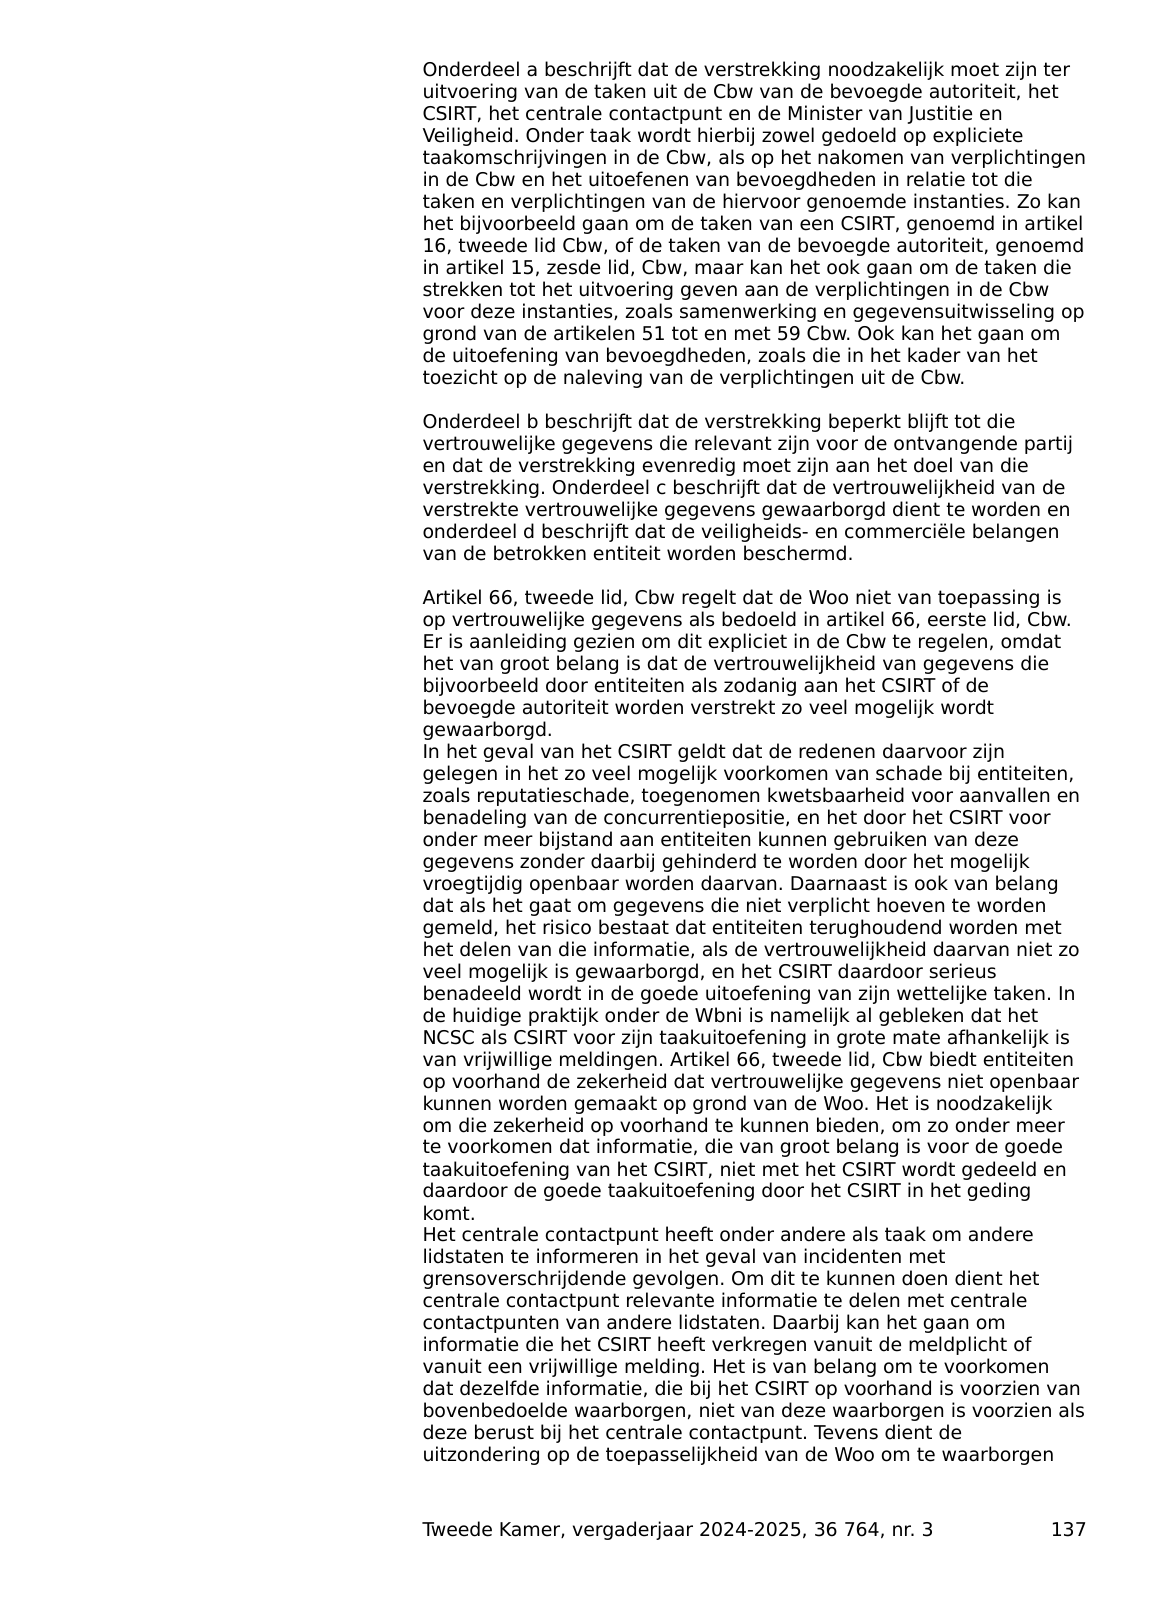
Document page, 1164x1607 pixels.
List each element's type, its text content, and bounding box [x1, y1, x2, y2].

text Onderdeel a beschrijft dat de verstrekking noodzakelijk moet zijn ter uitvoering van de taken uit de Cbw van de bevoegde autoriteit, het CSIRT, het centrale contactpunt en de Minister van Justitie en Veiligheid. Onder taak wordt hierbij zowel gedoeld op expliciete taakomschrijvingen in de Cbw, als op het nakomen van verplichtingen in de Cbw en het uitoefenen van bevoegdheden in relatie tot die taken en verplichtingen van de hiervoor genoemde instanties. Zo kan het bijvoorbeeld gaan om de taken van een CSIRT, genoemd in artikel 16, tweede lid Cbw, of de taken van de bevoegde autoriteit, genoemd in artikel 15, zesde lid, Cbw, maar kan het ook gaan om de taken die strekken tot het uitvoering geven aan de verplichtingen in de Cbw voor deze instanties, zoals samenwerking en gegevensuitwisseling op grond van de artikelen 51 tot en met 59 Cbw. Ook kan het gaan om de uitoefening van bevoegdheden, zoals die in het kader van het toezicht op de naleving van de verplichtingen uit de Cbw. [422, 59, 1087, 389]
text In het geval van het CSIRT geldt dat de redenen daarvoor zijn gelegen in het zo veel mogelijk voorkomen van schade bij entiteiten, zoals reputatieschade, toegenomen kwetsbaarheid voor aanvallen en benadeling van de concurrentiepositie, en het door het CSIRT voor onder meer bijstand aan entiteiten kunnen gebruiken van deze gegevens zonder daarbij gehinderd te worden door het mogelijk vroegtijdig openbaar worden daarvan. Daarnaast is ook van belang dat als het gaat om gegevens die niet verplicht hoeven te worden gemeld, het risico bestaat dat entiteiten terughoudend worden met het delen van die informatie, als de vertrouwelijkheid daarvan niet zo veel mogelijk is gewaarborgd, en het CSIRT daardoor serieus benadeeld wordt in de goede uitoefening van zijn wettelijke taken. In de huidige praktijk onder de Wbni is namelijk al gebleken dat het NCSC als CSIRT voor zijn taakuitoefening in grote mate afhankelijk is van vrijwillige meldingen. Artikel 66, tweede lid, Cbw biedt entiteiten op voorhand de zekerheid dat vertrouwelijke gegevens niet openbaar kunnen worden gemaakt op grond van de Woo. Het is noodzakelijk om die zekerheid op voorhand te kunnen bieden, om zo onder meer te voorkomen dat informatie, die van groot belang is voor de goede taakuitoefening van het CSIRT, niet met het CSIRT wordt gedeeld en daardoor de goede taakuitoefening door het CSIRT in het geding komt. [422, 741, 1087, 1224]
text Het centrale contactpunt heeft onder andere als taak om andere lidstaten te informeren in het geval van incidenten met grensoverschrijdende gevolgen. Om dit te kunnen doen dient het centrale contactpunt relevante informatie te delen met centrale contactpunten van andere lidstaten. Daarbij kan het gaan om informatie die het CSIRT heeft verkregen vanuit de meldplicht of vanuit een vrijwillige melding. Het is van belang om te voorkomen dat dezelfde informatie, die bij het CSIRT op voorhand is voorzien van bovenbedoelde waarborgen, niet van deze waarborgen is voorzien als deze berust bij het centrale contactpunt. Tevens dient de uitzondering op de toepasselijkheid van de Woo om te waarborgen [422, 1224, 1087, 1466]
text Artikel 66, tweede lid, Cbw regelt dat de Woo niet van toepassing is op vertrouwelijke gegevens als bedoeld in artikel 66, eerste lid, Cbw. Er is aanleiding gezien om dit expliciet in de Cbw te regelen, omdat het van groot belang is dat de vertrouwelijkheid van gegevens die bijvoorbeeld door entiteiten als zodanig aan het CSIRT of de bevoegde autoriteit worden verstrekt zo veel mogelijk wordt gewaarborgd. [422, 587, 1087, 741]
text Onderdeel b beschrijft dat de verstrekking beperkt blijft tot die vertrouwelijke gegevens die relevant zijn voor de ontvangende partij en dat de verstrekking evenredig moet zijn aan het doel van die verstrekking. Onderdeel c beschrijft dat de vertrouwelijkheid van de verstrekte vertrouwelijke gegevens gewaarborgd dient te worden en onderdeel d beschrijft dat de veiligheids- en commerciële belangen van de betrokken entiteit worden beschermd. [422, 411, 1087, 565]
